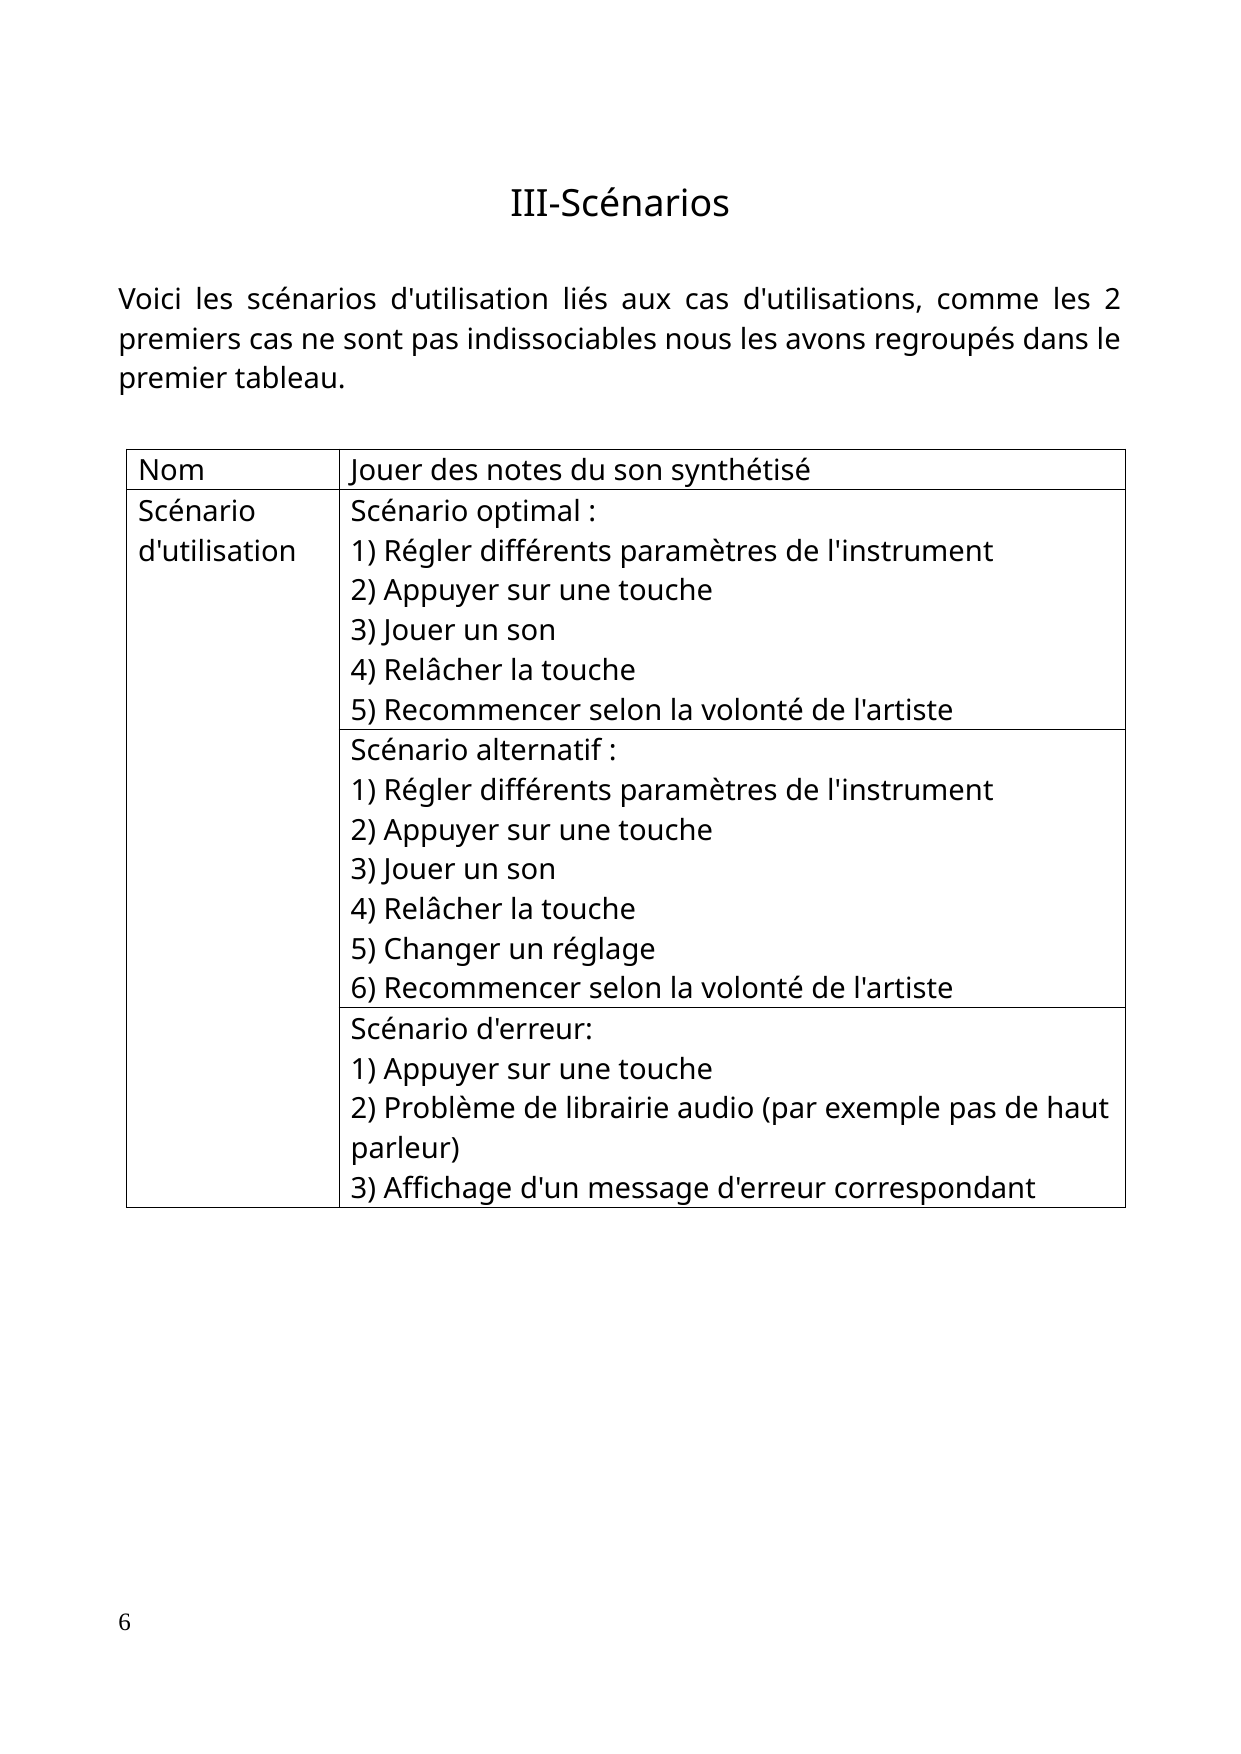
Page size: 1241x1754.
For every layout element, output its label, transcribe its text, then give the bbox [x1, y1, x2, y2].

text Voici les scénarios d'utilisation liés aux cas d'utilisations, comme les 2 premiers cas ne sont pas indissociables nous les avons regroupés dans le premier tableau. [118, 278, 1122, 397]
table_header Jouer des notes du son synthétisé [340, 450, 1125, 489]
table_cell Scénario d'utilisation [127, 490, 339, 1207]
text III-Scénarios [118, 176, 1122, 227]
table_header Nom [127, 450, 339, 489]
table_cell Scénario d'erreur: 1) Appuyer sur une touche 2) Problème de librairie audio (par exemple pas de haut parleur) 3) Affichage d'un message d'erreur correspondant [340, 1008, 1125, 1207]
table_cell Scénario alternatif : 1) Régler différents paramètres de l'instrument 2) Appuyer sur une touche 3) Jouer un son 4) Relâcher la touche 5) Changer un réglage 6) Recommencer selon la volonté de l'artiste [340, 730, 1125, 1007]
table_cell Scénario optimal : 1) Régler différents paramètres de l'instrument 2) Appuyer sur une touche 3) Jouer un son 4) Relâcher la touche 5) Recommencer selon la volonté de l'artiste [340, 490, 1125, 728]
